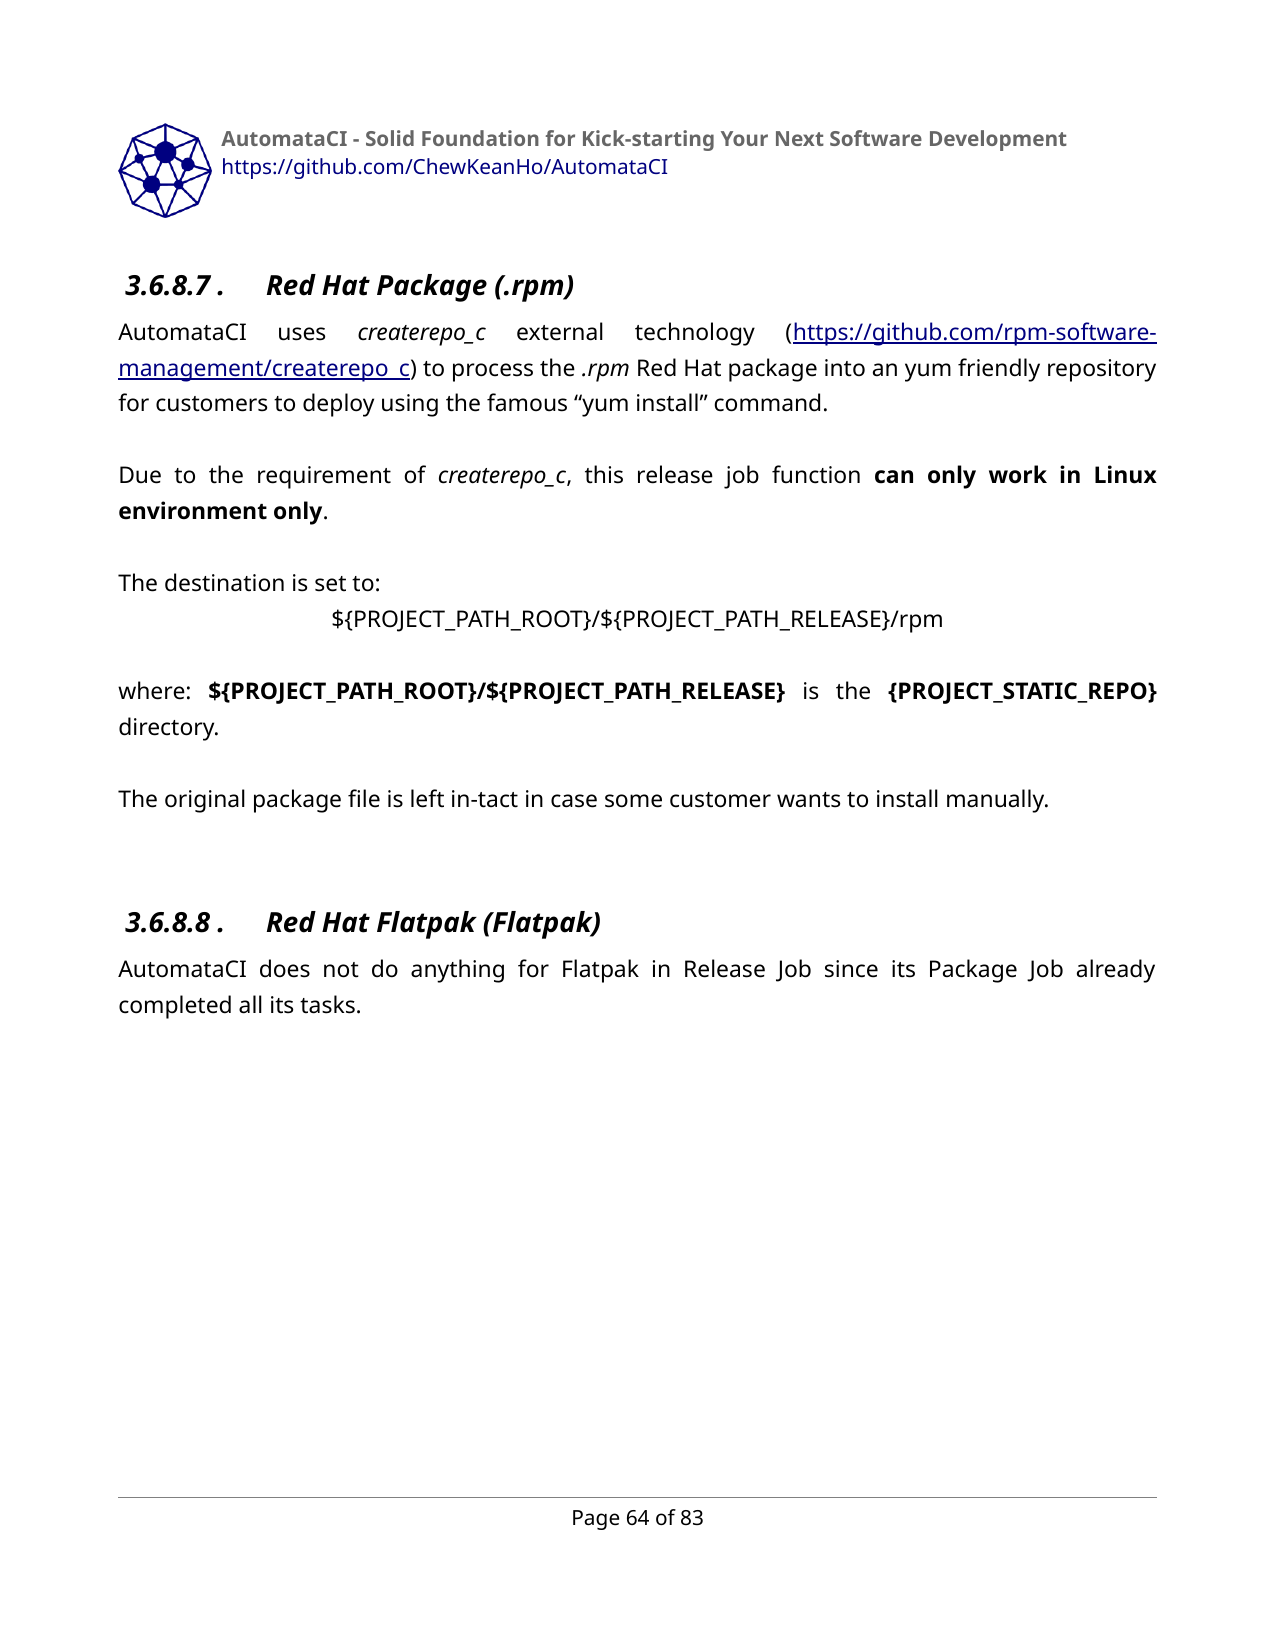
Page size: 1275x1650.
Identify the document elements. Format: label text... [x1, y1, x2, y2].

text The original package file is left in-tact in case some customer wants to install manually. [118, 783, 1157, 814]
subtitle Red Hat Package (.rpm) [118, 265, 1157, 303]
text Due to the requirement of createrepo_c, this release job function can only work in Linux environment only. [118, 459, 1157, 526]
picture [118, 123, 212, 218]
subtitle Red Hat Flatpak (Flatpak) [118, 903, 1157, 941]
text ${PROJECT_PATH_ROOT}/${PROJECT_PATH_RELEASE}/rpm [118, 603, 1157, 634]
text AutomataCI does not do anything for Flatpak in Release Job since its Package Job already completed all its tasks. [118, 953, 1157, 1020]
text The destination is set to: [118, 567, 1157, 598]
text AutomataCI uses createrepo_c external technology (https://github.com/rpm-software-management/createrepo_c) to process the .rpm Red Hat package into an yum friendly repository for customers to deploy using the famous “yum install” command. [118, 316, 1157, 419]
text where: ${PROJECT_PATH_ROOT}/${PROJECT_PATH_RELEASE} is the {PROJECT_STATIC_REPO} directory. [118, 675, 1157, 742]
